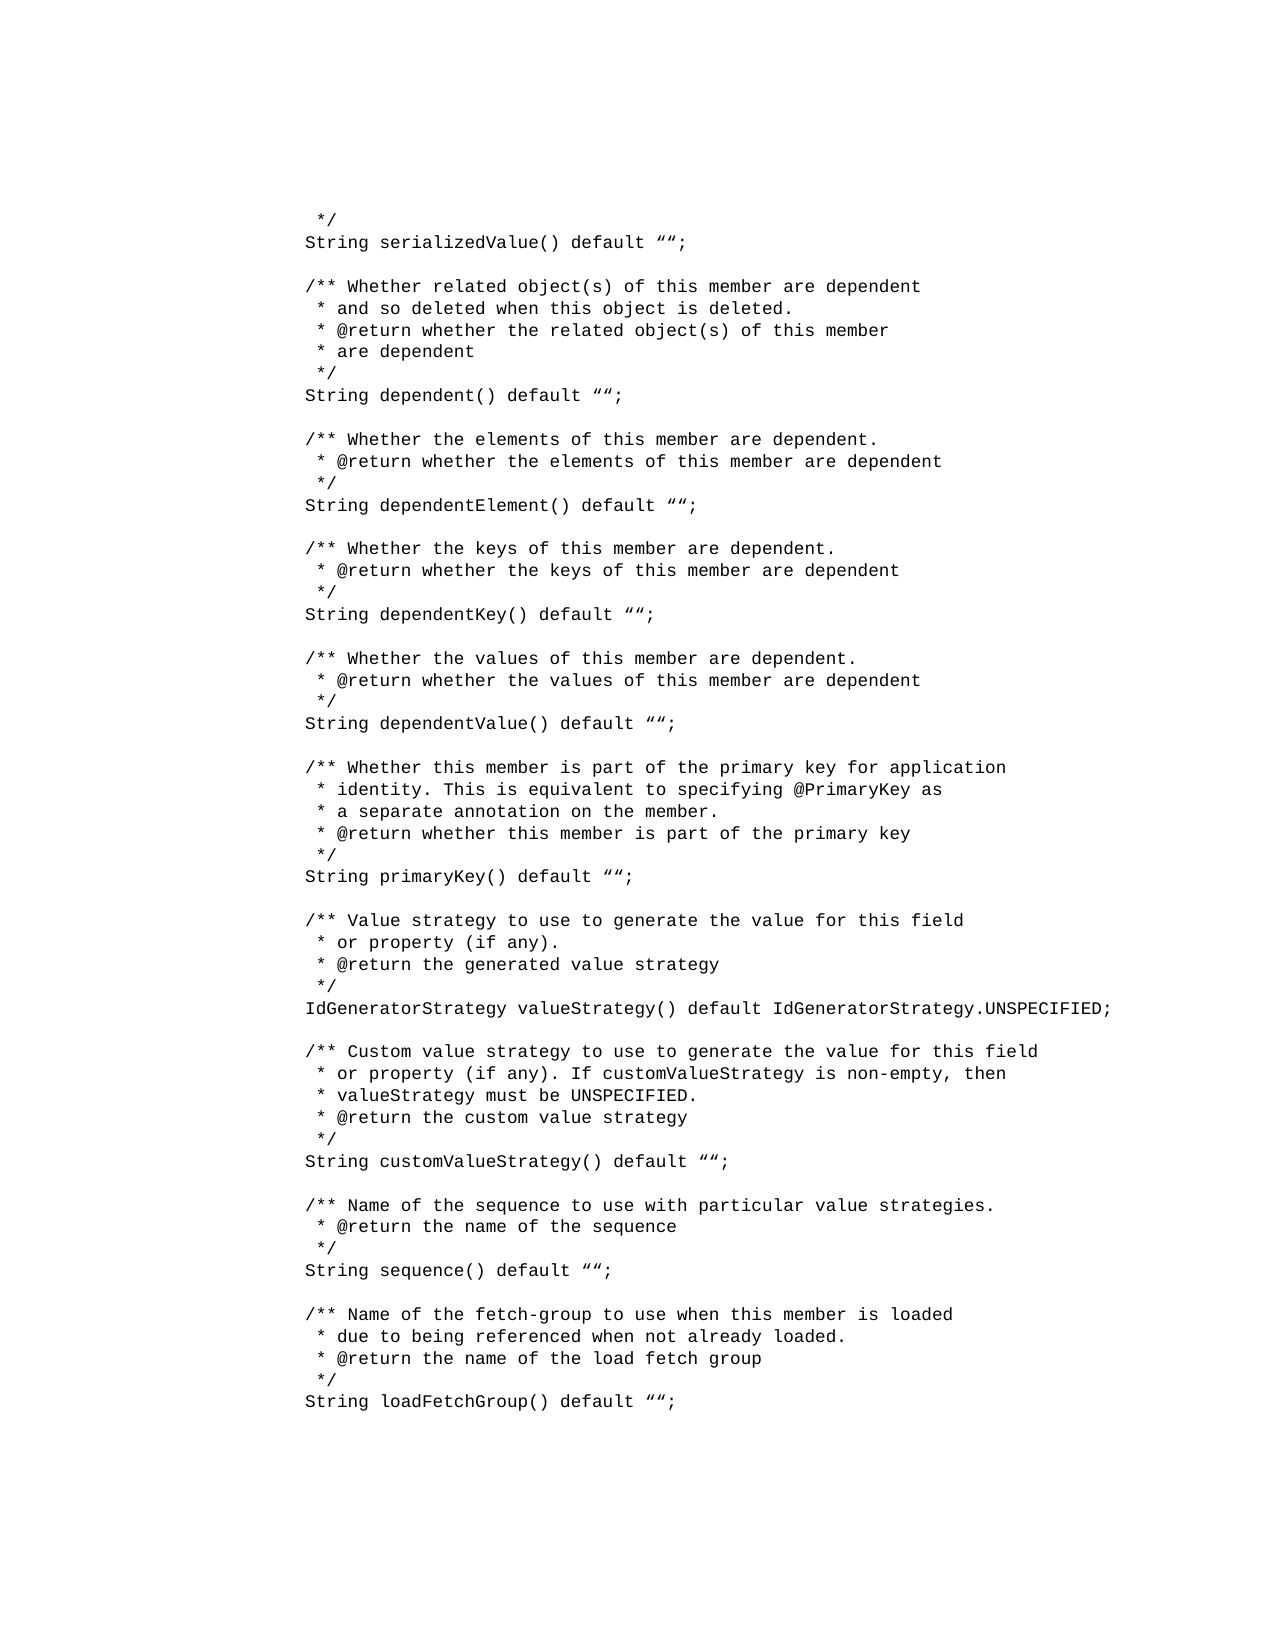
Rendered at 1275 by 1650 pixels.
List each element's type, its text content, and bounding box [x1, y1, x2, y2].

text * @return whether the related object(s) of this member [262, 319, 1125, 341]
text */ [262, 1129, 1125, 1151]
text * or property (if any). [262, 932, 1125, 954]
text String primaryKey() default ““; [262, 866, 1125, 888]
text * @return whether the values of this member are dependent [262, 669, 1125, 691]
text String dependentKey() default ““; [262, 604, 1125, 626]
text /** Value strategy to use to generate the value for this field [262, 910, 1125, 932]
text */ [262, 691, 1125, 713]
text /** Name of the fetch-group to use when this member is loaded [262, 1304, 1125, 1326]
text /** Whether the keys of this member are dependent. [262, 538, 1125, 560]
text */ [262, 1238, 1125, 1260]
text /** Whether the elements of this member are dependent. [262, 429, 1125, 451]
text String sequence() default ““; [262, 1260, 1125, 1282]
text String loadFetchGroup() default ““; [262, 1391, 1125, 1413]
text String dependentValue() default ““; [262, 713, 1125, 735]
text * @return whether this member is part of the primary key [262, 822, 1125, 844]
text * a separate annotation on the member. [262, 801, 1125, 822]
text String customValueStrategy() default ““; [262, 1151, 1125, 1172]
text * @return whether the keys of this member are dependent [262, 560, 1125, 582]
text * are dependent [262, 341, 1125, 363]
text String dependent() default ““; [262, 385, 1125, 407]
text * @return whether the elements of this member are dependent [262, 451, 1125, 472]
text */ [262, 363, 1125, 385]
text String dependentElement() default ““; [262, 494, 1125, 516]
text * @return the custom value strategy [262, 1107, 1125, 1129]
text * identity. This is equivalent to specifying @PrimaryKey as [262, 779, 1125, 801]
text /** Whether related object(s) of this member are dependent [262, 276, 1125, 297]
text /** Whether the values of this member are dependent. [262, 647, 1125, 669]
text String serializedValue() default ““; [262, 232, 1125, 254]
text */ [262, 582, 1125, 604]
text * @return the name of the sequence [262, 1216, 1125, 1238]
text * @return the name of the load fetch group [262, 1347, 1125, 1369]
text */ [262, 976, 1125, 997]
text * or property (if any). If customValueStrategy is non-empty, then [262, 1063, 1125, 1085]
text */ [262, 844, 1125, 866]
text IdGeneratorStrategy valueStrategy() default IdGeneratorStrategy.UNSPECIFIED; [262, 997, 1125, 1019]
text /** Name of the sequence to use with particular value strategies. [262, 1194, 1125, 1216]
text /** Whether this member is part of the primary key for application [262, 757, 1125, 779]
text */ [262, 1369, 1125, 1391]
text * and so deleted when this object is deleted. [262, 297, 1125, 319]
text * valueStrategy must be UNSPECIFIED. [262, 1085, 1125, 1107]
text /** Custom value strategy to use to generate the value for this field [262, 1041, 1125, 1063]
text * due to being referenced when not already loaded. [262, 1326, 1125, 1347]
text */ [262, 210, 1125, 232]
text * @return the generated value strategy [262, 954, 1125, 976]
text */ [262, 472, 1125, 494]
